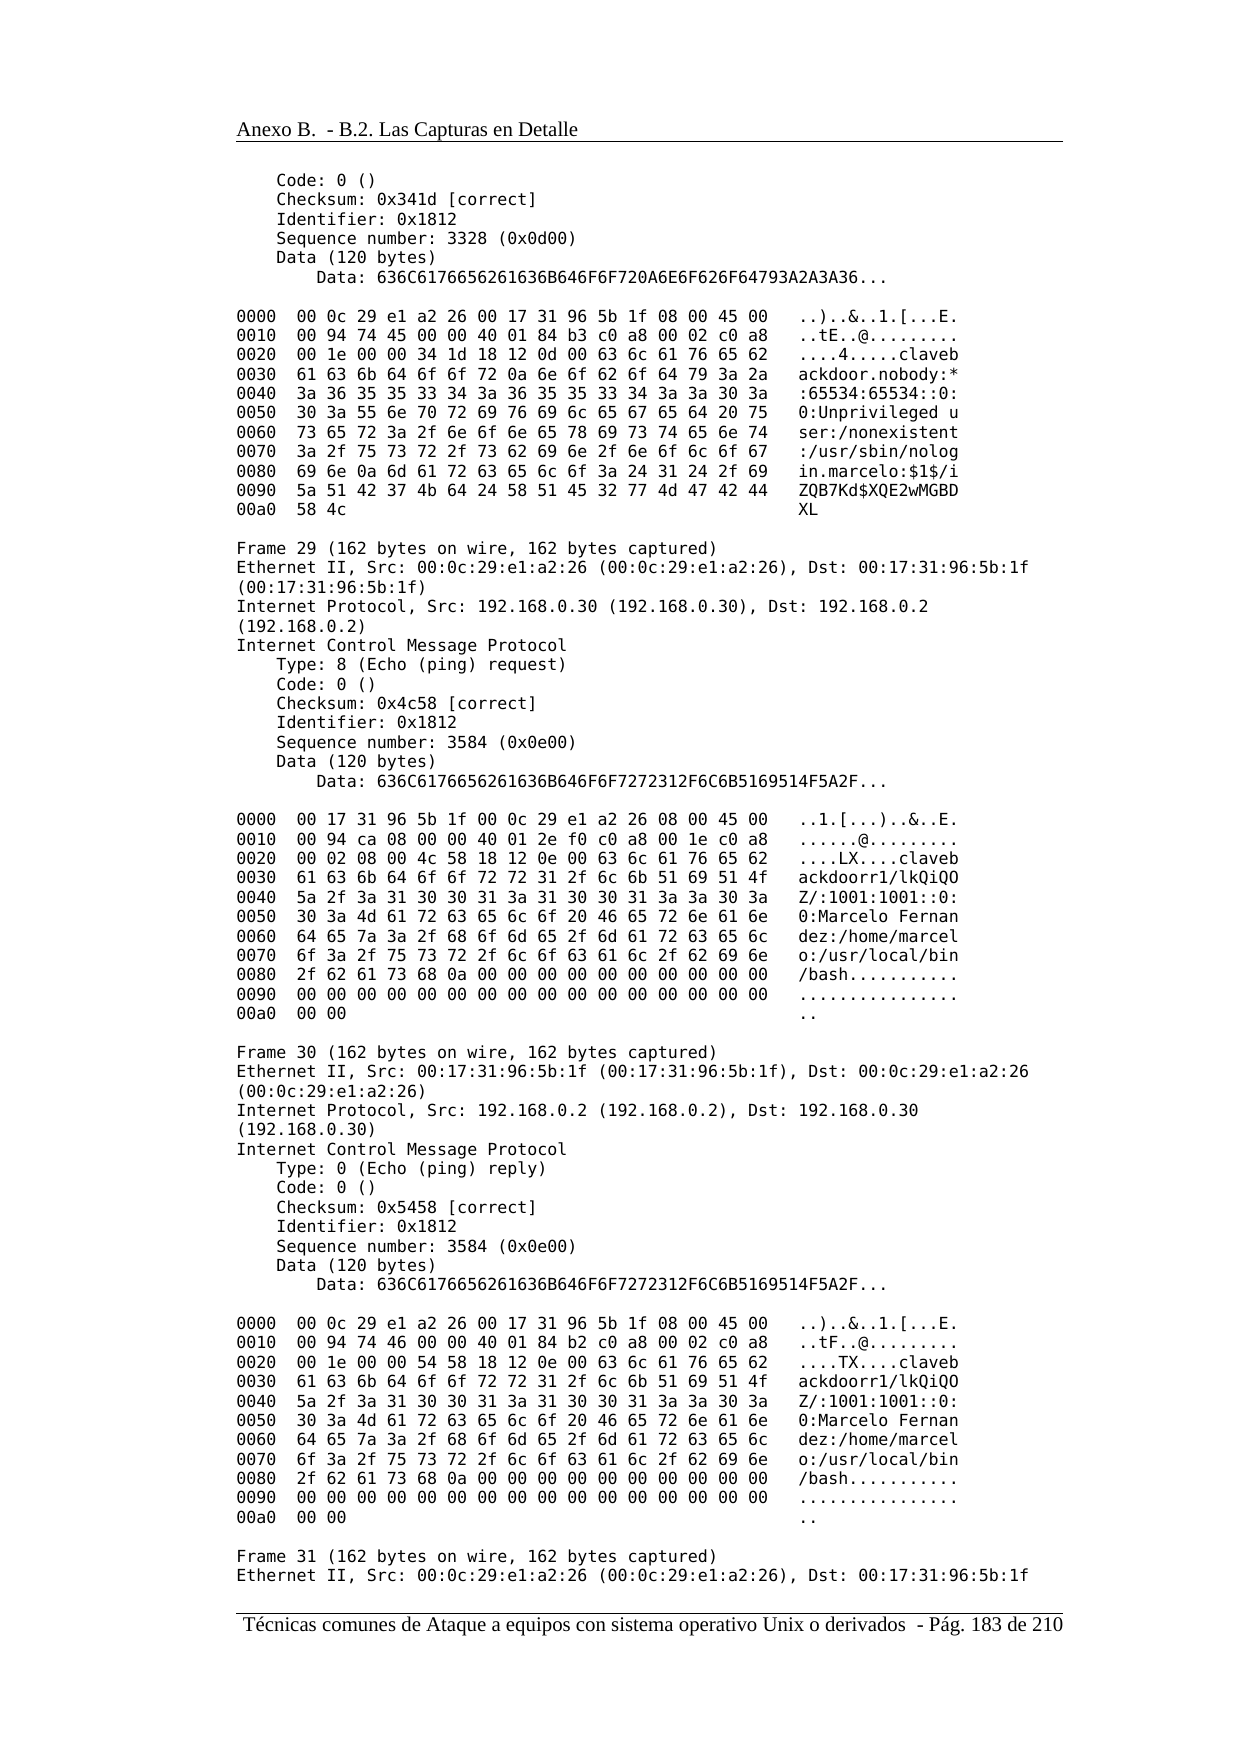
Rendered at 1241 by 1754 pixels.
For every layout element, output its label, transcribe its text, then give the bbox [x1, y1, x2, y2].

text Data (120 bytes) [236, 1256, 1063, 1275]
text Data (120 bytes) [236, 752, 1063, 772]
text Checksum: 0x5458 [correct] [236, 1198, 1063, 1217]
text 0000 00 0c 29 e1 a2 26 00 17 31 96 5b 1f 08 00 45 00 ..)..&..1.[...E. [236, 307, 1063, 326]
text Ethernet II, Src: 00:0c:29:e1:a2:26 (00:0c:29:e1:a2:26), Dst: 00:17:31:96:5b:1f [236, 1566, 1063, 1585]
text Data: 636C6176656261636B646F6F7272312F6C6B5169514F5A2F... [236, 772, 1063, 791]
text Frame 29 (162 bytes on wire, 162 bytes captured) [236, 539, 1063, 558]
text Internet Control Message Protocol [236, 1140, 1063, 1159]
text Sequence number: 3584 (0x0e00) [236, 1237, 1063, 1256]
text Checksum: 0x4c58 [correct] [236, 694, 1063, 713]
text Type: 8 (Echo (ping) request) [236, 655, 1063, 675]
text 0090 00 00 00 00 00 00 00 00 00 00 00 00 00 00 00 00 ................ [236, 1488, 1063, 1508]
text 0060 64 65 7a 3a 2f 68 6f 6d 65 2f 6d 61 72 63 65 6c dez:/home/marcel [236, 927, 1063, 946]
text Data: 636C6176656261636B646F6F7272312F6C6B5169514F5A2F... [236, 1275, 1063, 1295]
text Internet Control Message Protocol [236, 636, 1063, 655]
text 0000 00 17 31 96 5b 1f 00 0c 29 e1 a2 26 08 00 45 00 ..1.[...)..&..E. [236, 810, 1063, 830]
text 0020 00 1e 00 00 34 1d 18 12 0d 00 63 6c 61 76 65 62 ....4.....claveb [236, 345, 1063, 365]
text 0060 73 65 72 3a 2f 6e 6f 6e 65 78 69 73 74 65 6e 74 ser:/nonexistent [236, 423, 1063, 442]
text Checksum: 0x341d [correct] [236, 190, 1063, 210]
text Data: 636C6176656261636B646F6F720A6E6F626F64793A2A3A36... [236, 268, 1063, 287]
text 00a0 58 4c XL [236, 500, 1063, 520]
text 0010 00 94 74 45 00 00 40 01 84 b3 c0 a8 00 02 c0 a8 ..tE..@......... [236, 326, 1063, 345]
text 0080 2f 62 61 73 68 0a 00 00 00 00 00 00 00 00 00 00 /bash........... [236, 965, 1063, 985]
text Identifier: 0x1812 [236, 1217, 1063, 1237]
text 0050 30 3a 4d 61 72 63 65 6c 6f 20 46 65 72 6e 61 6e 0:Marcelo Fernan [236, 1411, 1063, 1430]
text Code: 0 () [236, 1178, 1063, 1198]
text Ethernet II, Src: 00:17:31:96:5b:1f (00:17:31:96:5b:1f), Dst: 00:0c:29:e1:a2:26 (00:0c:29:e1:a2:26) [236, 1062, 1063, 1101]
text 0020 00 1e 00 00 54 58 18 12 0e 00 63 6c 61 76 65 62 ....TX....claveb [236, 1353, 1063, 1372]
text 00a0 00 00 .. [236, 1004, 1063, 1023]
text 0080 2f 62 61 73 68 0a 00 00 00 00 00 00 00 00 00 00 /bash........... [236, 1469, 1063, 1488]
text 0040 5a 2f 3a 31 30 30 31 3a 31 30 30 31 3a 3a 30 3a Z/:1001:1001::0: [236, 888, 1063, 907]
text 0030 61 63 6b 64 6f 6f 72 0a 6e 6f 62 6f 64 79 3a 2a ackdoor.nobody:* [236, 365, 1063, 384]
text Frame 31 (162 bytes on wire, 162 bytes captured) [236, 1547, 1063, 1566]
text 0010 00 94 74 46 00 00 40 01 84 b2 c0 a8 00 02 c0 a8 ..tF..@......... [236, 1333, 1063, 1353]
text 0030 61 63 6b 64 6f 6f 72 72 31 2f 6c 6b 51 69 51 4f ackdoorr1/lkQiQO [236, 1372, 1063, 1392]
text 0060 64 65 7a 3a 2f 68 6f 6d 65 2f 6d 61 72 63 65 6c dez:/home/marcel [236, 1430, 1063, 1450]
text Ethernet II, Src: 00:0c:29:e1:a2:26 (00:0c:29:e1:a2:26), Dst: 00:17:31:96:5b:1f (00:17:31:96:5b:1f) [236, 558, 1063, 597]
text 0040 3a 36 35 35 33 34 3a 36 35 35 33 34 3a 3a 30 3a :65534:65534::0: [236, 384, 1063, 403]
text Identifier: 0x1812 [236, 713, 1063, 733]
text 00a0 00 00 .. [236, 1508, 1063, 1527]
text 0000 00 0c 29 e1 a2 26 00 17 31 96 5b 1f 08 00 45 00 ..)..&..1.[...E. [236, 1314, 1063, 1333]
text 0090 5a 51 42 37 4b 64 24 58 51 45 32 77 4d 47 42 44 ZQB7Kd$XQE2wMGBD [236, 481, 1063, 500]
text 0050 30 3a 55 6e 70 72 69 76 69 6c 65 67 65 64 20 75 0:Unprivileged u [236, 403, 1063, 423]
text 0020 00 02 08 00 4c 58 18 12 0e 00 63 6c 61 76 65 62 ....LX....claveb [236, 849, 1063, 868]
text Internet Protocol, Src: 192.168.0.2 (192.168.0.2), Dst: 192.168.0.30 (192.168.0.30) [236, 1101, 1063, 1140]
text Sequence number: 3328 (0x0d00) [236, 229, 1063, 248]
text 0050 30 3a 4d 61 72 63 65 6c 6f 20 46 65 72 6e 61 6e 0:Marcelo Fernan [236, 907, 1063, 927]
text Type: 0 (Echo (ping) reply) [236, 1159, 1063, 1178]
text Frame 30 (162 bytes on wire, 162 bytes captured) [236, 1043, 1063, 1062]
text 0030 61 63 6b 64 6f 6f 72 72 31 2f 6c 6b 51 69 51 4f ackdoorr1/lkQiQO [236, 868, 1063, 888]
text Code: 0 () [236, 171, 1063, 190]
text Code: 0 () [236, 675, 1063, 694]
text Data (120 bytes) [236, 248, 1063, 268]
text Sequence number: 3584 (0x0e00) [236, 733, 1063, 752]
text 0080 69 6e 0a 6d 61 72 63 65 6c 6f 3a 24 31 24 2f 69 in.marcelo:$1$/i [236, 462, 1063, 481]
text 0070 3a 2f 75 73 72 2f 73 62 69 6e 2f 6e 6f 6c 6f 67 :/usr/sbin/nolog [236, 442, 1063, 462]
text Internet Protocol, Src: 192.168.0.30 (192.168.0.30), Dst: 192.168.0.2 (192.168.0.2) [236, 597, 1063, 636]
text 0070 6f 3a 2f 75 73 72 2f 6c 6f 63 61 6c 2f 62 69 6e o:/usr/local/bin [236, 1450, 1063, 1469]
text 0010 00 94 ca 08 00 00 40 01 2e f0 c0 a8 00 1e c0 a8 ......@......... [236, 830, 1063, 849]
text 0070 6f 3a 2f 75 73 72 2f 6c 6f 63 61 6c 2f 62 69 6e o:/usr/local/bin [236, 946, 1063, 965]
text 0090 00 00 00 00 00 00 00 00 00 00 00 00 00 00 00 00 ................ [236, 985, 1063, 1004]
text 0040 5a 2f 3a 31 30 30 31 3a 31 30 30 31 3a 3a 30 3a Z/:1001:1001::0: [236, 1392, 1063, 1411]
text Identifier: 0x1812 [236, 210, 1063, 229]
